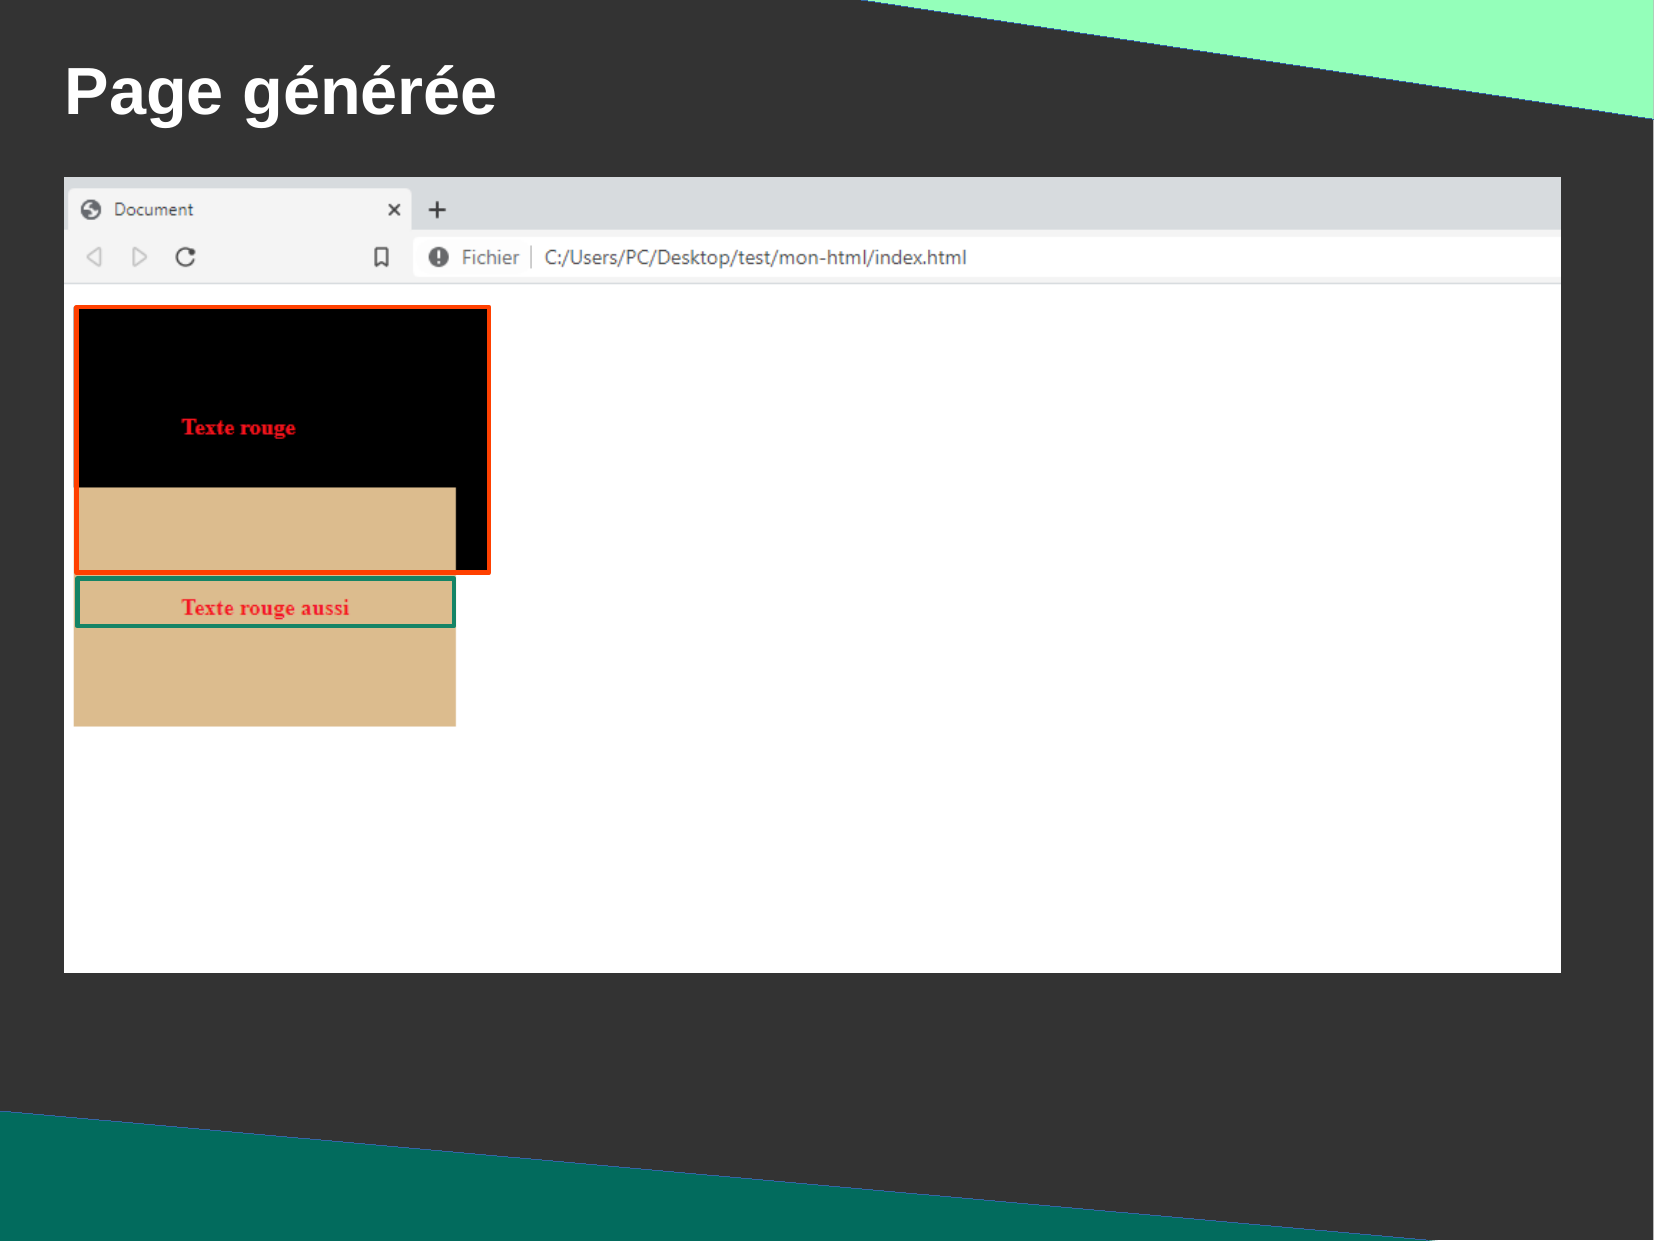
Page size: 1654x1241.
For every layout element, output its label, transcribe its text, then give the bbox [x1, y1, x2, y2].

text_box [861, 0, 1654, 120]
picture [64, 177, 1561, 973]
title Page générée [64, 54, 1553, 157]
